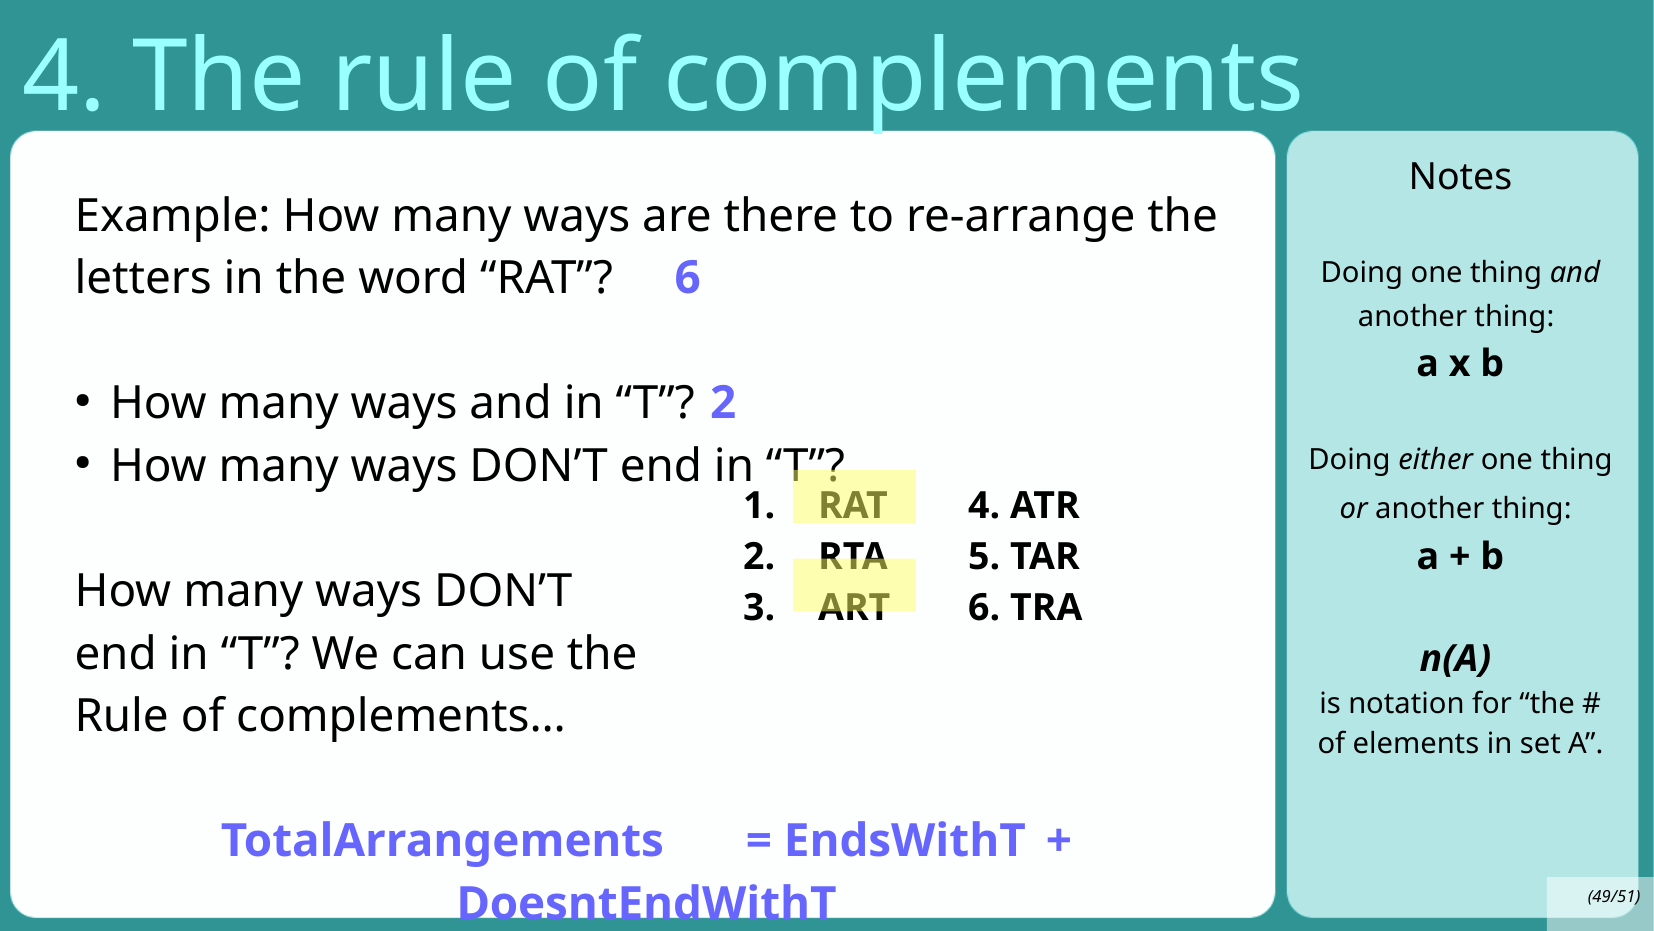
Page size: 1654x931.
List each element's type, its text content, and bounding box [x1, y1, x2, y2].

text_box 1. RAT 4. ATR 2. RTA 5. TAR 3. ART 6. TRA [728, 471, 1246, 613]
text_box [793, 469, 916, 523]
picture [0, 0, 1654, 931]
text_box Example: How many ways are there to re-arrange the letters in the word “RAT”? 6 How many ways and in “T”? 2 How many ways DON’T end in “T”? How many ways DON’T end in “T”? We can use the Rule of complements… TotalArrangements = EndsWithT + DoesntEndWithT [74, 182, 1244, 749]
text_box [793, 558, 916, 612]
title 4. The rule of complements [22, 13, 1511, 130]
text_box (<number>/51) [1546, 877, 1654, 931]
text_box Notes Doing one thing and another thing: a x b Doing either one thing or another thing: a + b n(A) is notation for “the # of elements in set A”. [1290, 141, 1631, 662]
